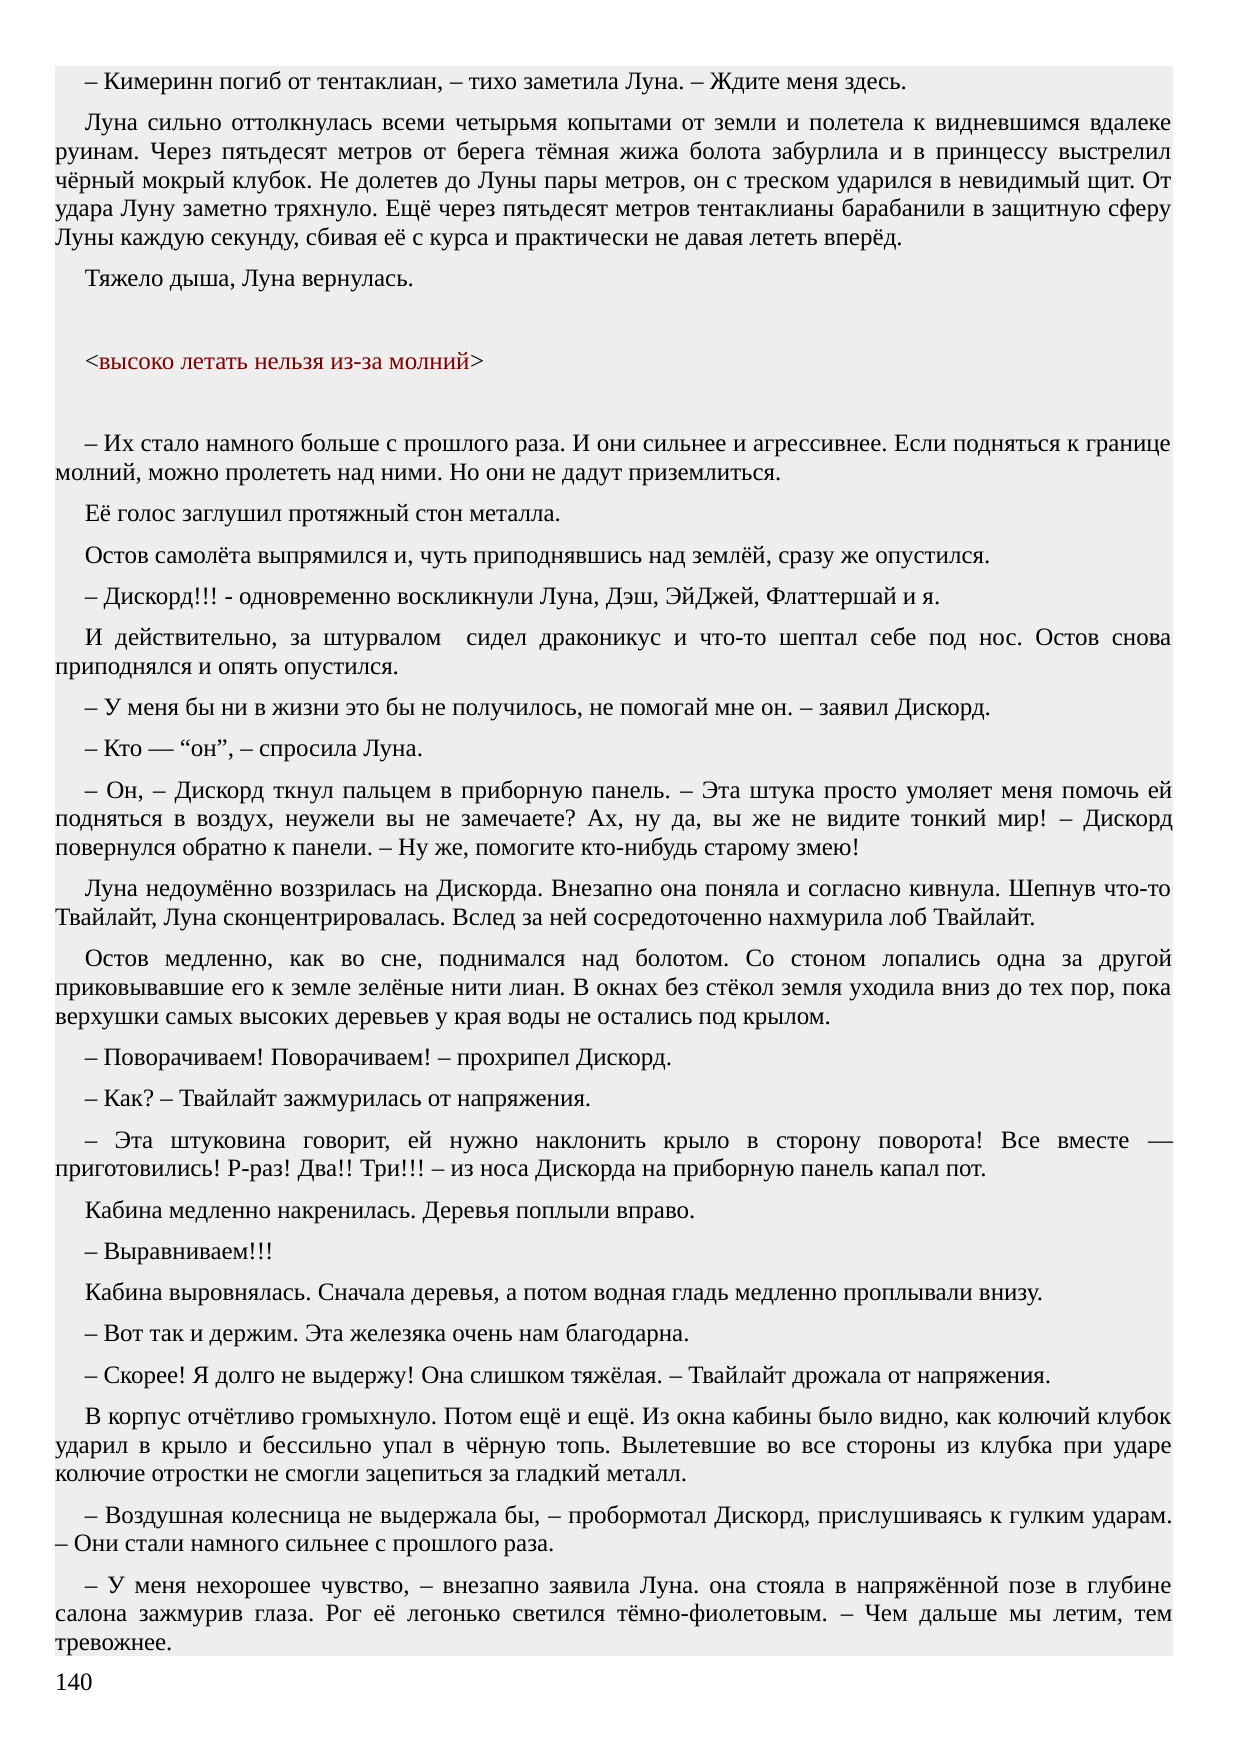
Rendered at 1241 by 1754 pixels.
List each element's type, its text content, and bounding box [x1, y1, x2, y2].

text – Скорее! Я долго не выдержу! Она слишком тяжёлая. – Твайлайт дрожала от напряжения. [55, 1360, 1173, 1388]
text Луна сильно оттолкнулась всеми четырьмя копытами от земли и полетела к видневшимся вдалеке руинам. Через пятьдесят метров от берега тёмная жижа болота забурлила и в принцессу выстрелил чёрный мокрый клубок. Не долетев до Луны пары метров, он с треском ударился в невидимый щит. От удара Луну заметно тряхнуло. Ещё через пятьдесят метров тентаклианы барабанили в защитную сферу Луны каждую секунду, сбивая её с курса и практически не давая лететь вперёд. [55, 107, 1173, 251]
text Кабина выровнялась. Сначала деревья, а потом водная гладь медленно проплывали внизу. [55, 1277, 1173, 1306]
text – Дискорд!!! - одновременно воскликнули Луна, Дэш, ЭйДжей, Флаттершай и я. [55, 581, 1173, 610]
text – Вот так и держим. Эта железяка очень нам благодарна. [55, 1318, 1173, 1347]
text Её голос заглушил протяжный стон металла. [55, 498, 1173, 527]
text Луна недоумённо воззрилась на Дискорда. Внезапно она поняла и согласно кивнула. Шепнув что-то Твайлайт, Луна сконцентрировалась. Вслед за ней сосредоточенно нахмурила лоб Твайлайт. [55, 873, 1173, 931]
text И действительно, за штурвалом сидел драконикус и что-то шептал себе под нос. Остов снова приподнялся и опять опустился. [55, 622, 1173, 680]
text – Кто — “он”, – спросила Луна. [55, 733, 1173, 762]
text Тяжело дыша, Луна вернулась. [55, 263, 1173, 292]
text – Он, – Дискорд ткнул пальцем в приборную панель. – Эта штука просто умоляет меня помочь ей подняться в воздух, неужели вы не замечаете? Ах, ну да, вы же не видите тонкий мир! – Дискорд повернулся обратно к панели. – Ну же, помогите кто-нибудь старому змею! [55, 775, 1173, 861]
text – Кимеринн погиб от тентаклиан, – тихо заметила Луна. – Ждите меня здесь. [55, 66, 1173, 95]
text Остов медленно, как во сне, поднимался над болотом. Со стоном лопались одна за другой приковывавшие его к земле зелёные нити лиан. В окнах без стёкол земля уходила вниз до тех пор, пока верхушки самых высоких деревьев у края воды не остались под крылом. [55, 943, 1173, 1030]
text – Их стало намного больше с прошлого раза. И они сильнее и агрессивнее. Если подняться к границе молний, можно пролететь над ними. Но они не дадут приземлиться. [55, 428, 1173, 486]
text Кабина медленно накренилась. Деревья поплыли вправо. [55, 1195, 1173, 1223]
text В корпус отчётливо громыхнуло. Потом ещё и ещё. Из окна кабины было видно, как колючий клубок ударил в крыло и бессильно упал в чёрную топь. Вылетевшие во все стороны из клубка при ударе колючие отростки не смогли зацепиться за гладкий металл. [55, 1401, 1173, 1487]
text – У меня бы ни в жизни это бы не получилось, не помогай мне он. – заявил Дискорд. [55, 692, 1173, 721]
text Остов самолёта выпрямился и, чуть приподнявшись над землёй, сразу же опустился. [55, 540, 1173, 568]
text <высоко летать нельзя из-за молний> [55, 346, 1173, 375]
text – Эта штуковина говорит, ей нужно наклонить крыло в сторону поворота! Все вместе — приготовились! Р-раз! Два!! Три!!! – из носа Дискорда на приборную панель капал пот. [55, 1125, 1173, 1182]
text – Поворачиваем! Поворачиваем! – прохрипел Дискорд. [55, 1042, 1173, 1071]
text – У меня нехорошее чувство, – внезапно заявила Луна. она стояла в напряжённой позе в глубине салона зажмурив глаза. Рог её легонько светился тёмно-фиолетовым. – Чем дальше мы летим, тем тревожнее. [55, 1570, 1173, 1656]
text – Воздушная колесница не выдержала бы, – пробормотал Дискорд, прислушиваясь к гулким ударам. – Они стали намного сильнее с прошлого раза. [55, 1500, 1173, 1557]
text – Выравниваем!!! [55, 1236, 1173, 1265]
text – Как? – Твайлайт зажмурилась от напряжения. [55, 1083, 1173, 1112]
